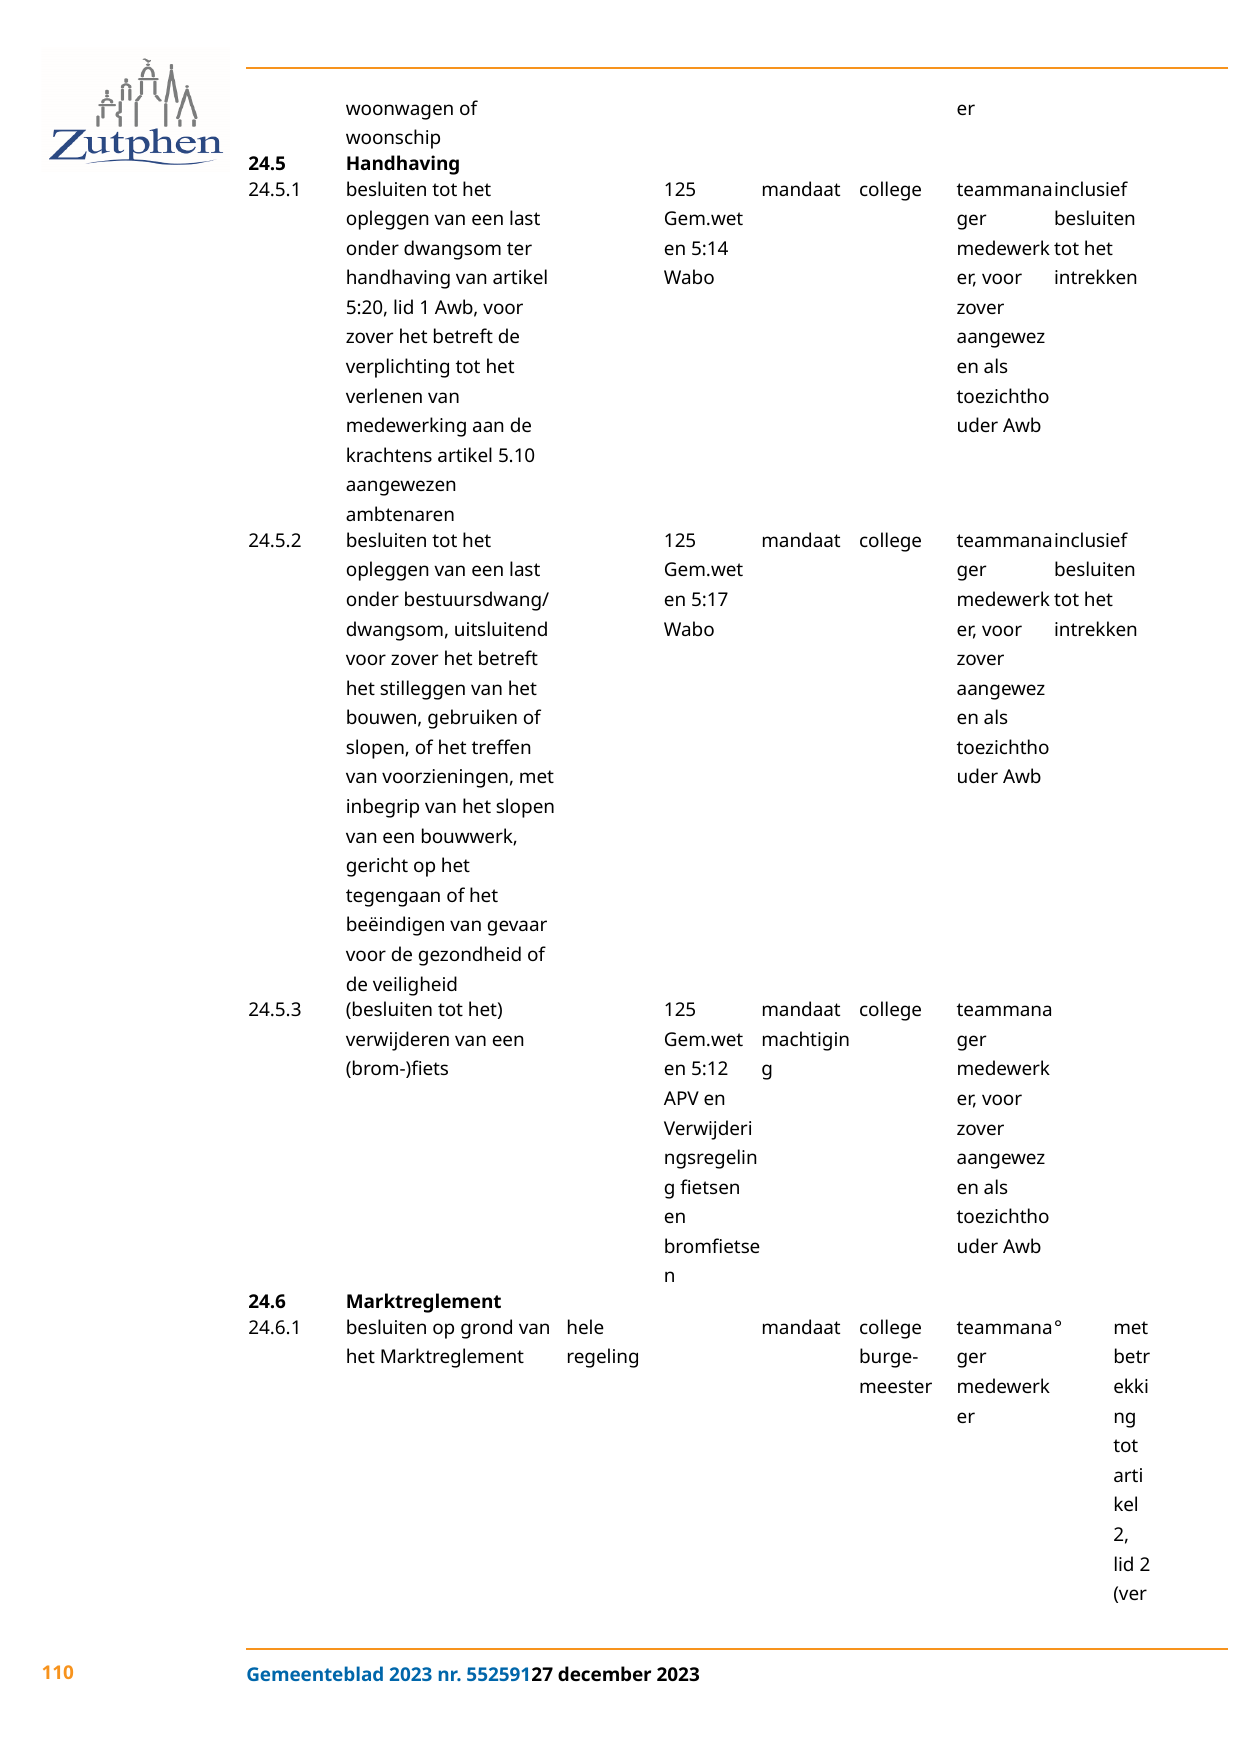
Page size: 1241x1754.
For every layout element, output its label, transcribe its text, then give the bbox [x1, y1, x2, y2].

table_cell [248, 95, 346, 150]
table_cell mandaat machtiging [761, 996, 859, 1288]
table_cell besluiten tot het opleggen van een last onder dwangsom ter handhaving van artikel 5:20, lid 1 Awb, voor zover het betreft de verplichting tot het verlenen van medewerking aan de krachtens artikel 5.10 aangewezen ambtenaren [346, 176, 566, 527]
table_cell hele regeling [566, 1314, 664, 1606]
table_cell [1054, 95, 1152, 150]
table_cell Marktreglement [346, 1289, 1152, 1314]
table_cell teammanager medewerker, voor zover aangewezen als toezichthouder Awb [956, 176, 1054, 527]
table_cell 24.5.2 [248, 527, 346, 996]
table_cell [664, 1314, 761, 1606]
table_cell 125 Gem.wet en 5:17 Wabo [664, 527, 761, 996]
table_cell Handhaving [346, 150, 1152, 176]
table_cell [566, 527, 664, 996]
picture [41, 47, 231, 172]
table_cell 24.5 [248, 150, 346, 176]
table_cell teammanager medewerker, voor zover aangewezen als toezichthouder Awb [956, 527, 1054, 996]
table_cell er [956, 95, 1054, 150]
table_cell inclusief besluiten tot het intrekken [1054, 176, 1152, 527]
table_cell besluiten op grond van het Marktreglement [346, 1314, 566, 1606]
table_cell [1054, 996, 1152, 1288]
table_cell 125 Gem.wet en 5:12 APV en Verwijderingsregeling fietsen en bromfietsen [664, 996, 761, 1288]
table_cell teammanager medewerker [956, 1314, 1054, 1606]
table_cell (besluiten tot het) verwijderen van een (brom-)fiets [346, 996, 566, 1288]
table_cell [859, 95, 956, 150]
table_cell 24.6 [248, 1289, 346, 1314]
table_cell mandaat [761, 176, 859, 527]
table_cell 24.5.1 [248, 176, 346, 527]
table_cell college [859, 527, 956, 996]
table_cell met betrekking tot artikel 2, lid 2 (ver [1054, 1314, 1152, 1606]
table_cell [566, 996, 664, 1288]
table_cell college [859, 996, 956, 1288]
table_cell mandaat [761, 1314, 859, 1606]
table_cell college [859, 176, 956, 527]
table_cell 125 Gem.wet en 5:14 Wabo [664, 176, 761, 527]
table_cell college burge-meester [859, 1314, 956, 1606]
table_cell teammanager medewerker, voor zover aangewezen als toezichthouder Awb [956, 996, 1054, 1288]
table_cell [664, 95, 761, 150]
table_cell mandaat [761, 527, 859, 996]
table_cell besluiten tot het opleggen van een last onder bestuursdwang/ dwangsom, uitsluitend voor zover het betreft het stilleggen van het bouwen, gebruiken of slopen, of het treffen van voorzieningen, met inbegrip van het slopen van een bouwwerk, gericht op het tegengaan of het beëindigen van gevaar voor de gezondheid of de veiligheid [346, 527, 566, 996]
table_cell [566, 95, 664, 150]
table_cell [761, 95, 859, 150]
table_cell 24.5.3 [248, 996, 346, 1288]
table_cell 24.6.1 [248, 1314, 346, 1606]
table_cell [566, 176, 664, 527]
table_cell inclusief besluiten tot het intrekken [1054, 527, 1152, 996]
table_cell woonwagen of woonschip [346, 95, 566, 150]
